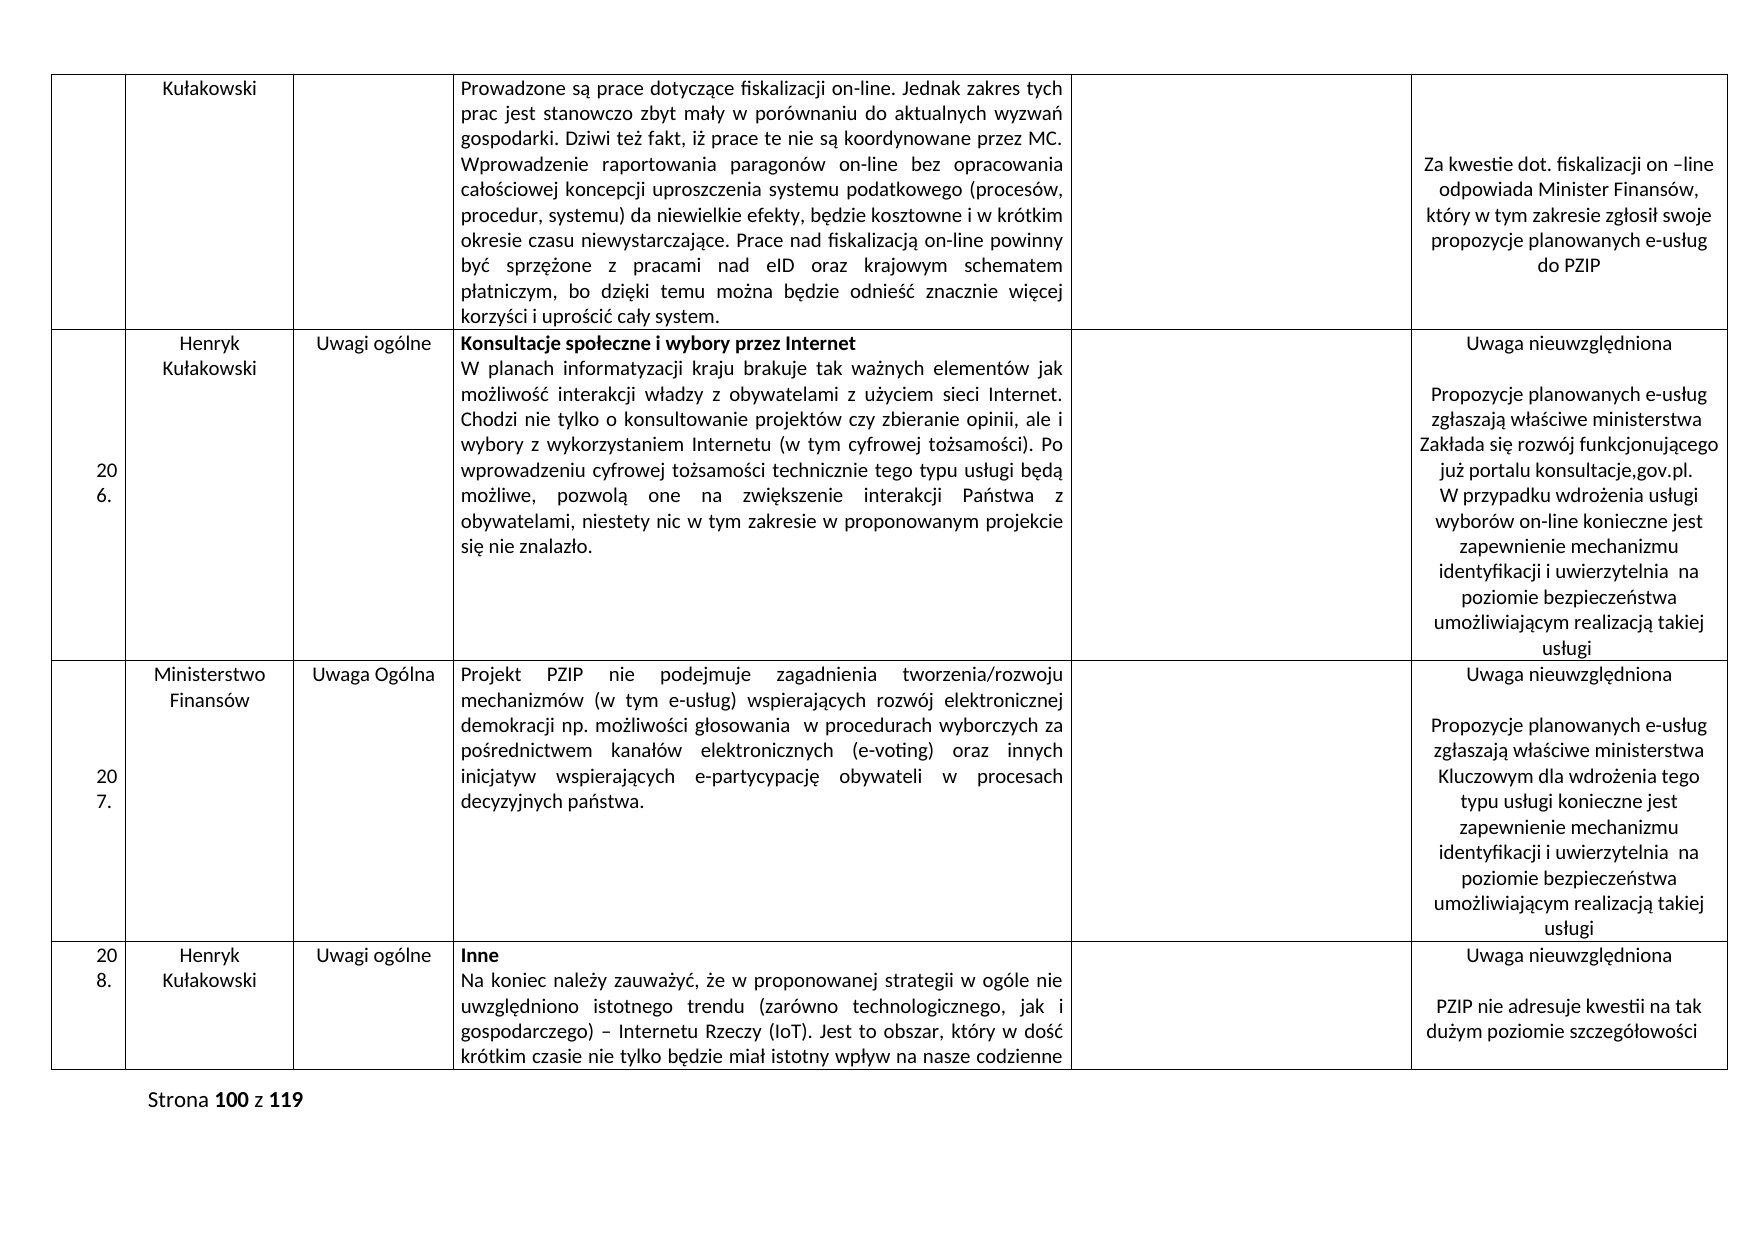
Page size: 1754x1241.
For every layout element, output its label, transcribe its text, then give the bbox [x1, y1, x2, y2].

table_cell Projekt PZIP nie podejmuje zagadnienia tworzenia/rozwoju mechanizmów (w tym e-usług) wspierających rozwój elektronicznej demokracji np. możliwości głosowania w procedurach wyborczych za pośrednictwem kanałów elektronicznych (e-voting) oraz innych inicjatyw wspierających e-partycypację obywateli w procesach decyzyjnych państwa. [454, 661, 1071, 941]
table_cell Ministerstwo Finansów [126, 661, 293, 941]
table_cell [52, 75, 125, 329]
table_cell [52, 661, 125, 941]
table_cell [294, 75, 453, 329]
table_cell Inne Na koniec należy zauważyć, że w proponowanej strategii w ogóle nie uwzględniono istotnego trendu (zarówno technologicznego, jak i gospodarczego) – Internetu Rzeczy (IoT). Jest to obszar, który w dość krótkim czasie nie tylko będzie miał istotny wpływ na nasze codzienne [454, 942, 1071, 1069]
table_cell Konsultacje społeczne i wybory przez Internet W planach informatyzacji kraju brakuje tak ważnych elementów jak możliwość interakcji władzy z obywatelami z użyciem sieci Internet. Chodzi nie tylko o konsultowanie projektów czy zbieranie opinii, ale i wybory z wykorzystaniem Internetu (w tym cyfrowej tożsamości). Po wprowadzeniu cyfrowej tożsamości technicznie tego typu usługi będą możliwe, pozwolą one na zwiększenie interakcji Państwa z obywatelami, niestety nic w tym zakresie w proponowanym projekcie się nie znalazło. [454, 330, 1071, 660]
table_cell Henryk Kułakowski [126, 942, 293, 1069]
table_cell Uwaga nieuwzględniona PZIP nie adresuje kwestii na tak dużym poziomie szczegółowości [1412, 942, 1727, 1069]
table_cell [1072, 330, 1411, 660]
table_cell Za kwestie dot. fiskalizacji on –line odpowiada Minister Finansów, który w tym zakresie zgłosił swoje propozycje planowanych e-usług do PZIP [1412, 75, 1727, 329]
table_cell [52, 330, 125, 660]
table_cell Kułakowski [126, 75, 293, 329]
table_cell [52, 942, 125, 1069]
table_cell [1072, 661, 1411, 941]
table_cell Uwagi ogólne [294, 942, 453, 1069]
table_cell [1072, 942, 1411, 1069]
table_cell Uwagi ogólne [294, 330, 453, 660]
table_cell Henryk Kułakowski [126, 330, 293, 660]
table_cell [1072, 75, 1411, 329]
table_cell Uwaga Ogólna [294, 661, 453, 941]
table_cell Uwaga nieuwzględniona Propozycje planowanych e-usług zgłaszają właściwe ministerstwa Zakłada się rozwój funkcjonującego już portalu konsultacje,gov.pl. W przypadku wdrożenia usługi wyborów on-line konieczne jest zapewnienie mechanizmu identyfikacji i uwierzytelnia na poziomie bezpieczeństwa umożliwiającym realizacją takiej usługi [1412, 330, 1727, 660]
table_cell Prowadzone są prace dotyczące fiskalizacji on-line. Jednak zakres tych prac jest stanowczo zbyt mały w porównaniu do aktualnych wyzwań gospodarki. Dziwi też fakt, iż prace te nie są koordynowane przez MC. Wprowadzenie raportowania paragonów on-line bez opracowania całościowej koncepcji uproszczenia systemu podatkowego (procesów, procedur, systemu) da niewielkie efekty, będzie kosztowne i w krótkim okresie czasu niewystarczające. Prace nad fiskalizacją on-line powinny być sprzężone z pracami nad eID oraz krajowym schematem płatniczym, bo dzięki temu można będzie odnieść znacznie więcej korzyści i uprościć cały system. [454, 75, 1071, 329]
table_cell Uwaga nieuwzględniona Propozycje planowanych e-usług zgłaszają właściwe ministerstwa Kluczowym dla wdrożenia tego typu usługi konieczne jest zapewnienie mechanizmu identyfikacji i uwierzytelnia na poziomie bezpieczeństwa umożliwiającym realizacją takiej usługi [1412, 661, 1727, 941]
